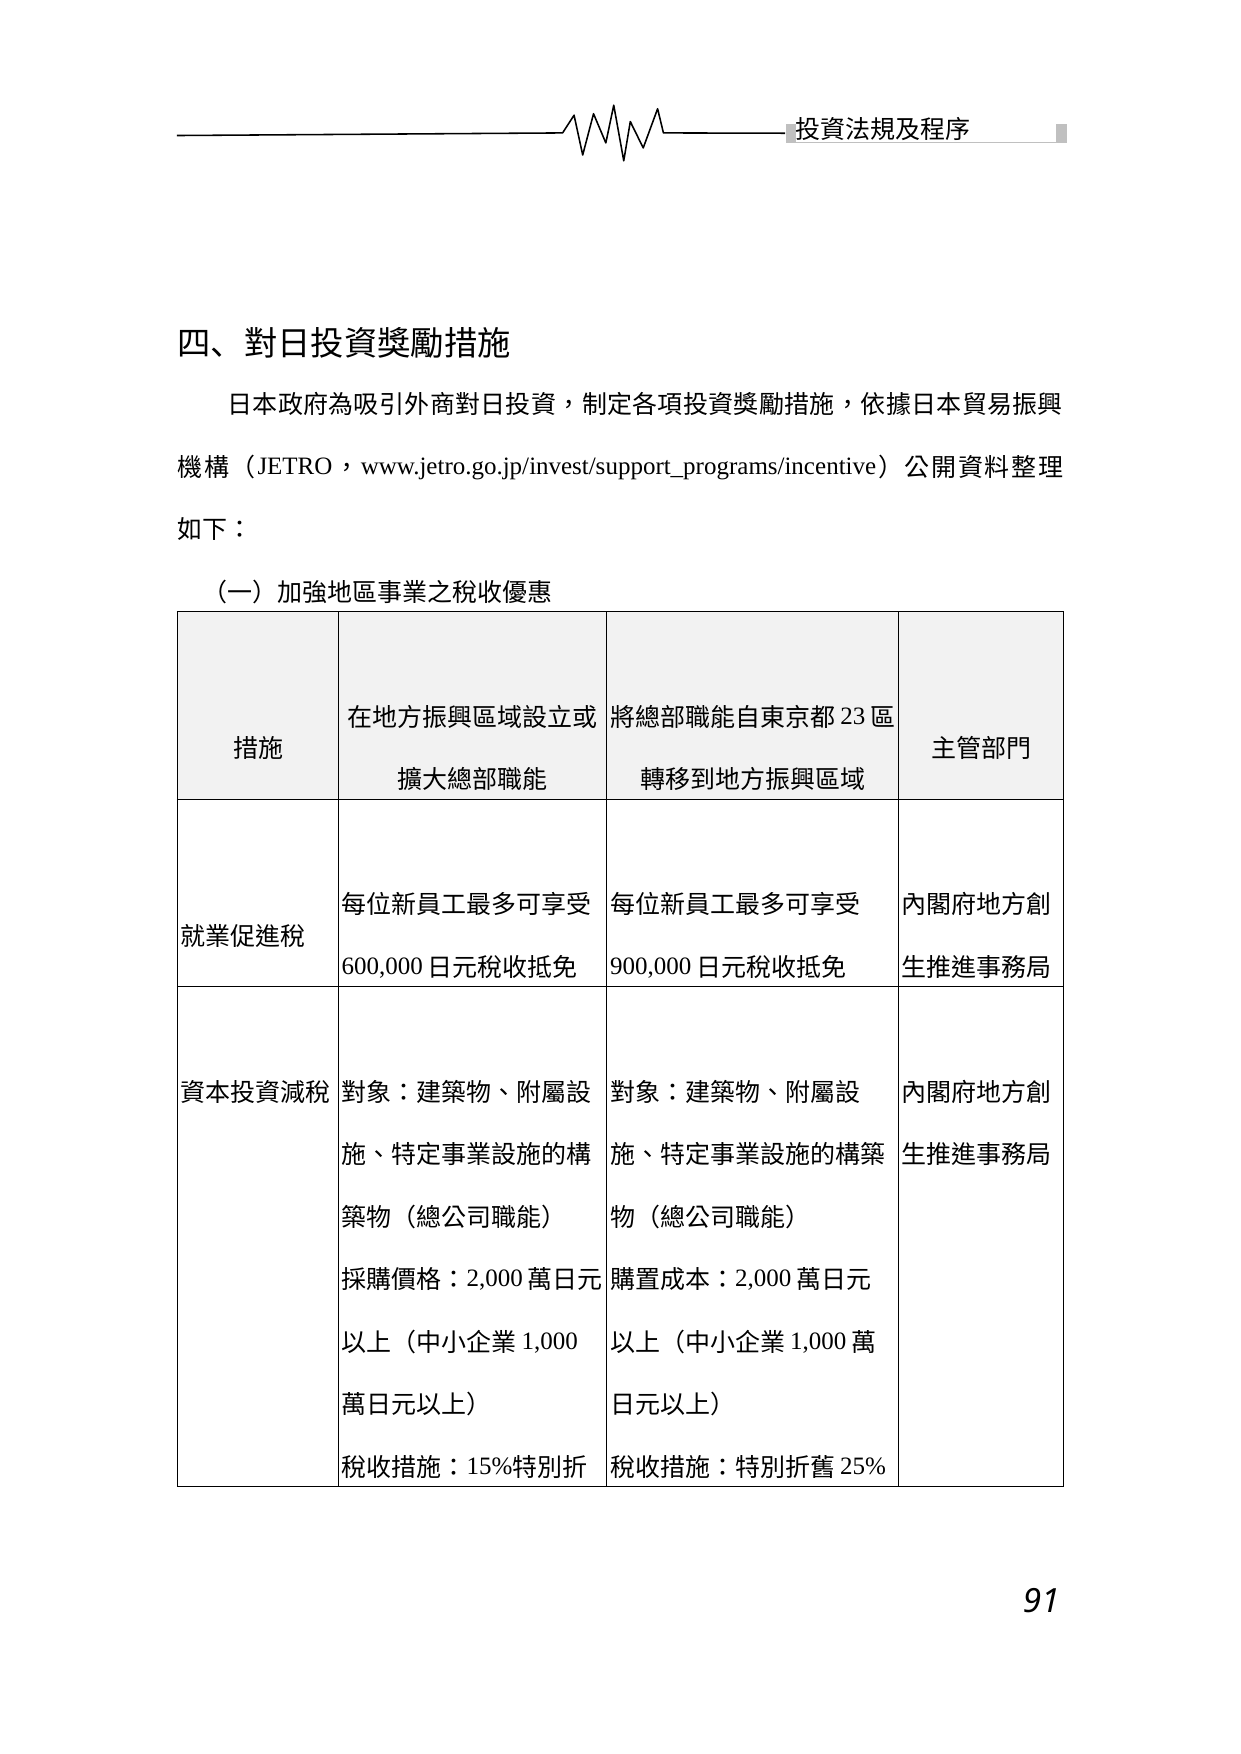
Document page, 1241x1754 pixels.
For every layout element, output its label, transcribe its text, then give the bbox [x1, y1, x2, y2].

table_cell 資本投資減稅 [178, 987, 338, 1486]
table_header 將總部職能自東京都23區轉移到地方振興區域 [607, 612, 898, 799]
table_cell 每位新員工最多可享受600,000日元稅收抵免 [339, 800, 606, 986]
table_cell 對象：建築物、附屬設施、特定事業設施的構築物（總公司職能） 採購價格：2,000萬日元以上（中小企業1,000萬日元以上） 稅收措施：15%特別折 [339, 987, 606, 1486]
table_cell 對象：建築物、附屬設施、特定事業設施的構築物（總公司職能） 購置成本：2,000萬日元以上（中小企業1,000萬日元以上） 稅收措施：特別折舊25% [607, 987, 898, 1486]
table_header 措施 [178, 612, 338, 799]
text 日本政府為吸引外商對日投資，制定各項投資獎勵措施，依據日本貿易振興機構（JETRO，www.jetro.go.jp/invest/support_programs/incentive）公開資料整理如下： [177, 361, 1063, 549]
table_cell 就業促進稅 [178, 800, 338, 986]
table_cell 每位新員工最多可享受900,000日元稅收抵免 [607, 800, 898, 986]
text （一）加強地區事業之稅收優惠 [202, 549, 1063, 611]
text 四、對日投資獎勵措施 [177, 299, 1063, 361]
table_cell 內閣府地方創生推進事務局 [899, 800, 1063, 986]
table_header 在地方振興區域設立或擴大總部職能 [339, 612, 606, 799]
table_header 主管部門 [899, 612, 1063, 799]
table_cell 內閣府地方創生推進事務局 [899, 987, 1063, 1486]
